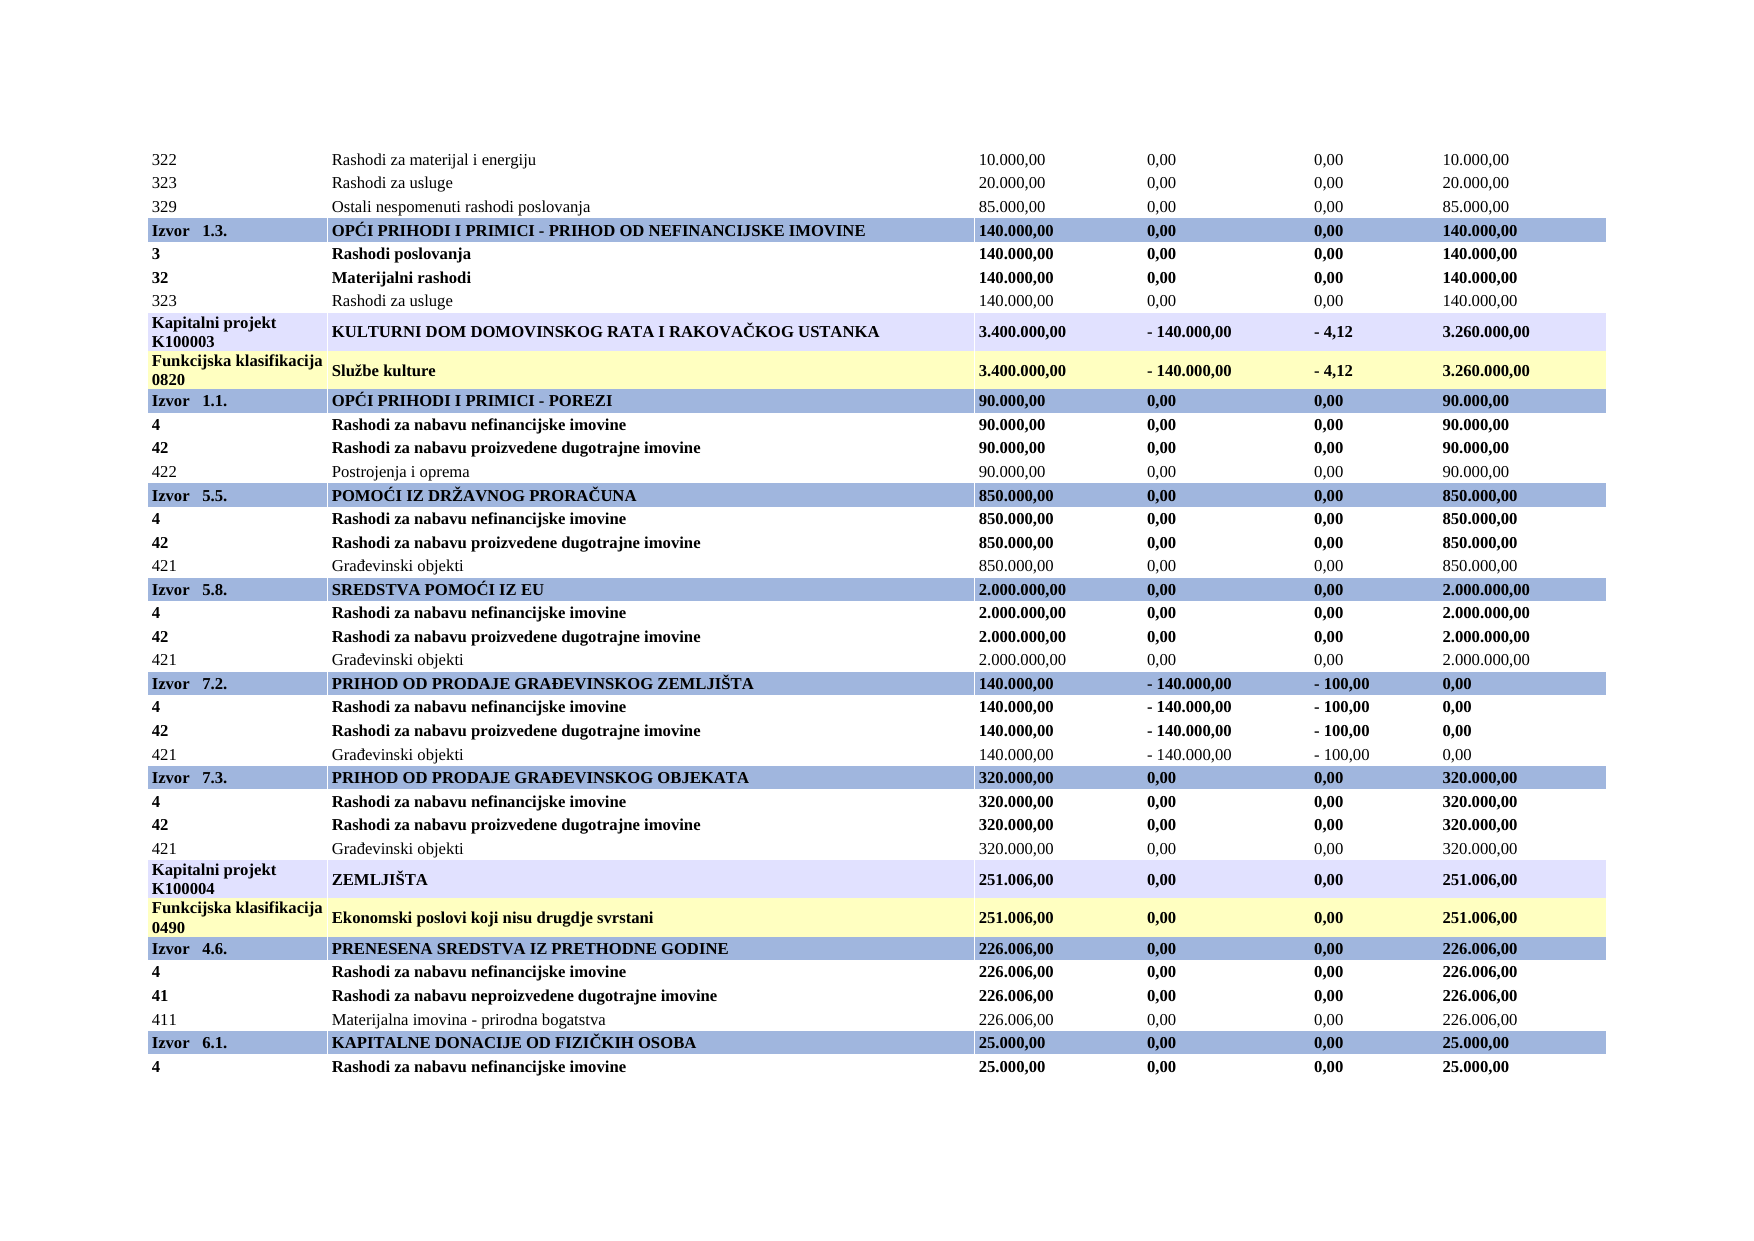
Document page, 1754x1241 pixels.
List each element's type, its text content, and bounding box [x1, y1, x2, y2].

table_cell 2.000.000,00 [1438, 648, 1606, 672]
table_cell 32 [148, 265, 327, 289]
table_cell 0,00 [1143, 813, 1310, 836]
table_cell 226.006,00 [1438, 937, 1606, 960]
table_cell 140.000,00 [975, 265, 1143, 289]
table_cell 140.000,00 [975, 719, 1143, 742]
table_cell 25.000,00 [975, 1054, 1143, 1078]
table_cell 0,00 [1310, 265, 1438, 289]
table_cell 251.006,00 [1438, 860, 1606, 898]
table_cell 20.000,00 [1438, 171, 1606, 195]
table_cell - 140.000,00 [1143, 672, 1310, 695]
table_cell 0,00 [1143, 648, 1310, 672]
table_cell 0,00 [1143, 1007, 1310, 1031]
table_cell 0,00 [1310, 860, 1438, 898]
table_cell 251.006,00 [1438, 898, 1606, 937]
table_cell - 140.000,00 [1143, 742, 1310, 766]
table_cell 850.000,00 [975, 554, 1143, 577]
table_cell 0,00 [1143, 289, 1310, 312]
table_cell 322 [148, 148, 327, 171]
table_cell - 100,00 [1310, 695, 1438, 719]
table_cell 421 [148, 554, 327, 577]
table_cell 850.000,00 [1438, 530, 1606, 554]
table_cell 0,00 [1310, 1007, 1438, 1031]
table_cell 0,00 [1310, 984, 1438, 1007]
table_cell Građevinski objekti [328, 836, 974, 860]
table_cell 25.000,00 [1438, 1031, 1606, 1054]
table_cell 411 [148, 1007, 327, 1031]
table_cell 421 [148, 648, 327, 672]
table_cell Funkcijska klasifikacija 0820 [148, 351, 327, 389]
table_cell 0,00 [1143, 937, 1310, 960]
table_cell 0,00 [1310, 1054, 1438, 1078]
table_cell 0,00 [1143, 898, 1310, 937]
table_cell 0,00 [1143, 218, 1310, 242]
table_cell 0,00 [1310, 601, 1438, 624]
table_cell Rashodi za nabavu nefinancijske imovine [328, 789, 974, 813]
table_cell 0,00 [1310, 578, 1438, 601]
table_cell 140.000,00 [975, 672, 1143, 695]
table_cell 0,00 [1310, 836, 1438, 860]
table_cell 323 [148, 289, 327, 312]
table_cell 323 [148, 171, 327, 195]
table_cell 10.000,00 [1438, 148, 1606, 171]
table_cell 2.000.000,00 [975, 601, 1143, 624]
table_cell 320.000,00 [1438, 766, 1606, 789]
table_cell 320.000,00 [975, 789, 1143, 813]
table_cell PRENESENA SREDSTVA IZ PRETHODNE GODINE [328, 937, 974, 960]
table_cell Rashodi za nabavu nefinancijske imovine [328, 413, 974, 436]
table_cell Izvor 1.1. [148, 389, 327, 413]
table_cell 4 [148, 789, 327, 813]
table_cell 0,00 [1310, 813, 1438, 836]
table_cell 42 [148, 436, 327, 460]
table_cell 0,00 [1143, 601, 1310, 624]
table_cell 226.006,00 [1438, 1007, 1606, 1031]
table_cell 41 [148, 984, 327, 1007]
table_cell 0,00 [1143, 265, 1310, 289]
table_cell Rashodi za nabavu proizvedene dugotrajne imovine [328, 625, 974, 648]
table_cell 140.000,00 [1438, 265, 1606, 289]
table_cell 0,00 [1143, 460, 1310, 483]
table_cell 0,00 [1143, 860, 1310, 898]
table_cell Rashodi za nabavu proizvedene dugotrajne imovine [328, 436, 974, 460]
table_cell Materijalna imovina - prirodna bogatstva [328, 1007, 974, 1031]
table_cell SREDSTVA POMOĆI IZ EU [328, 578, 974, 601]
table_cell 42 [148, 813, 327, 836]
table_cell 140.000,00 [1438, 289, 1606, 312]
table_cell 4 [148, 601, 327, 624]
table_cell OPĆI PRIHODI I PRIMICI - PRIHOD OD NEFINANCIJSKE IMOVINE [328, 218, 974, 242]
table_cell 2.000.000,00 [975, 648, 1143, 672]
table_cell - 4,12 [1310, 351, 1438, 389]
table_cell 90.000,00 [975, 413, 1143, 436]
table_cell Materijalni rashodi [328, 265, 974, 289]
table_cell 0,00 [1310, 171, 1438, 195]
table_cell Rashodi za nabavu nefinancijske imovine [328, 960, 974, 984]
table_cell 850.000,00 [1438, 554, 1606, 577]
table_cell 226.006,00 [975, 984, 1143, 1007]
table_cell 0,00 [1143, 195, 1310, 218]
table_cell 850.000,00 [975, 530, 1143, 554]
table_cell - 100,00 [1310, 672, 1438, 695]
table_cell 0,00 [1310, 413, 1438, 436]
table_cell 0,00 [1310, 436, 1438, 460]
table_cell 0,00 [1438, 719, 1606, 742]
table_cell 0,00 [1143, 625, 1310, 648]
table_cell 0,00 [1310, 507, 1438, 530]
table_cell 90.000,00 [975, 436, 1143, 460]
table_cell 0,00 [1143, 789, 1310, 813]
table_cell 140.000,00 [975, 242, 1143, 265]
table_cell 0,00 [1143, 483, 1310, 507]
table_cell 850.000,00 [975, 507, 1143, 530]
table_cell 226.006,00 [975, 960, 1143, 984]
table_cell 0,00 [1143, 148, 1310, 171]
table_cell 0,00 [1310, 218, 1438, 242]
table_cell 0,00 [1143, 984, 1310, 1007]
table_cell Izvor 1.3. [148, 218, 327, 242]
table_cell Rashodi za nabavu nefinancijske imovine [328, 695, 974, 719]
table_cell 42 [148, 625, 327, 648]
table_cell Izvor 7.2. [148, 672, 327, 695]
table_cell Izvor 5.8. [148, 578, 327, 601]
table_cell 329 [148, 195, 327, 218]
table_cell 0,00 [1438, 695, 1606, 719]
table_cell 20.000,00 [975, 171, 1143, 195]
table_cell 0,00 [1143, 1031, 1310, 1054]
table_cell Rashodi za nabavu proizvedene dugotrajne imovine [328, 813, 974, 836]
table_cell 90.000,00 [975, 389, 1143, 413]
table_cell 42 [148, 530, 327, 554]
table_cell 421 [148, 836, 327, 860]
table_cell 0,00 [1310, 148, 1438, 171]
table_cell Postrojenja i oprema [328, 460, 974, 483]
table_cell 0,00 [1310, 766, 1438, 789]
table_cell 0,00 [1310, 648, 1438, 672]
table_cell 850.000,00 [975, 483, 1143, 507]
table_cell 0,00 [1310, 898, 1438, 937]
table_cell 4 [148, 960, 327, 984]
table_cell Rashodi za nabavu nefinancijske imovine [328, 507, 974, 530]
table_cell Rashodi za nabavu nefinancijske imovine [328, 601, 974, 624]
table_cell 90.000,00 [1438, 413, 1606, 436]
table_cell Ostali nespomenuti rashodi poslovanja [328, 195, 974, 218]
table_cell 25.000,00 [1438, 1054, 1606, 1078]
table_cell 0,00 [1143, 960, 1310, 984]
table_cell 0,00 [1143, 578, 1310, 601]
table_cell Izvor 5.5. [148, 483, 327, 507]
table_cell Rashodi za nabavu neproizvedene dugotrajne imovine [328, 984, 974, 1007]
table_cell 320.000,00 [1438, 789, 1606, 813]
table_cell - 140.000,00 [1143, 719, 1310, 742]
table_cell 421 [148, 742, 327, 766]
table_cell 3.400.000,00 [975, 351, 1143, 389]
table_cell Izvor 7.3. [148, 766, 327, 789]
table_cell - 140.000,00 [1143, 313, 1310, 351]
table_cell PRIHOD OD PRODAJE GRAĐEVINSKOG OBJEKATA [328, 766, 974, 789]
table_cell 0,00 [1310, 242, 1438, 265]
table_cell 0,00 [1310, 1031, 1438, 1054]
table_cell 4 [148, 695, 327, 719]
table_cell 251.006,00 [975, 860, 1143, 898]
table_cell 85.000,00 [975, 195, 1143, 218]
table_cell 3.260.000,00 [1438, 313, 1606, 351]
table_cell 4 [148, 507, 327, 530]
table_cell 140.000,00 [975, 695, 1143, 719]
table_cell 3 [148, 242, 327, 265]
table_cell 140.000,00 [975, 218, 1143, 242]
table_cell 320.000,00 [1438, 813, 1606, 836]
table_cell 85.000,00 [1438, 195, 1606, 218]
table_cell Rashodi za usluge [328, 171, 974, 195]
table_cell KAPITALNE DONACIJE OD FIZIČKIH OSOBA [328, 1031, 974, 1054]
table_cell 4 [148, 1054, 327, 1078]
table_cell 0,00 [1143, 389, 1310, 413]
table_cell 0,00 [1310, 789, 1438, 813]
table_cell Izvor 4.6. [148, 937, 327, 960]
table_cell Ekonomski poslovi koji nisu drugdje svrstani [328, 898, 974, 937]
table_cell - 4,12 [1310, 313, 1438, 351]
table_cell Kapitalni projekt K100004 [148, 860, 327, 898]
table_cell 320.000,00 [975, 766, 1143, 789]
table_cell ZEMLJIŠTA [328, 860, 974, 898]
table_cell 0,00 [1143, 530, 1310, 554]
table_cell 226.006,00 [975, 937, 1143, 960]
table_cell 0,00 [1143, 836, 1310, 860]
table_cell 140.000,00 [975, 742, 1143, 766]
table_cell Funkcijska klasifikacija 0490 [148, 898, 327, 937]
table_cell Građevinski objekti [328, 554, 974, 577]
table_cell 0,00 [1143, 436, 1310, 460]
table_cell 422 [148, 460, 327, 483]
table_cell [148, 148, 1606, 1078]
table_cell 2.000.000,00 [1438, 578, 1606, 601]
table_cell Rashodi za nabavu nefinancijske imovine [328, 1054, 974, 1078]
table_cell 140.000,00 [975, 289, 1143, 312]
table_cell 0,00 [1310, 937, 1438, 960]
table_cell 0,00 [1310, 460, 1438, 483]
table_cell KULTURNI DOM DOMOVINSKOG RATA I RAKOVAČKOG USTANKA [328, 313, 974, 351]
table_cell 0,00 [1438, 742, 1606, 766]
table_cell 2.000.000,00 [975, 625, 1143, 648]
table_cell 140.000,00 [1438, 218, 1606, 242]
table_cell 226.006,00 [1438, 960, 1606, 984]
table_cell 3.400.000,00 [975, 313, 1143, 351]
table_cell - 140.000,00 [1143, 351, 1310, 389]
table_cell 0,00 [1143, 554, 1310, 577]
table_cell 320.000,00 [975, 813, 1143, 836]
table_cell 850.000,00 [1438, 507, 1606, 530]
table_cell 0,00 [1310, 195, 1438, 218]
table_cell Rashodi za materijal i energiju [328, 148, 974, 171]
table_cell Izvor 6.1. [148, 1031, 327, 1054]
table_cell 0,00 [1310, 389, 1438, 413]
table_cell 0,00 [1143, 1054, 1310, 1078]
table_cell 90.000,00 [1438, 460, 1606, 483]
table_cell Građevinski objekti [328, 648, 974, 672]
table_cell Rashodi za nabavu proizvedene dugotrajne imovine [328, 719, 974, 742]
table_cell 0,00 [1310, 530, 1438, 554]
table_cell 140.000,00 [1438, 242, 1606, 265]
table_cell 90.000,00 [975, 460, 1143, 483]
table_cell Građevinski objekti [328, 742, 974, 766]
table_cell - 100,00 [1310, 719, 1438, 742]
table_cell PRIHOD OD PRODAJE GRAĐEVINSKOG ZEMLJIŠTA [328, 672, 974, 695]
table_cell 2.000.000,00 [1438, 601, 1606, 624]
table_cell 0,00 [1310, 625, 1438, 648]
table_cell 320.000,00 [975, 836, 1143, 860]
table_cell - 140.000,00 [1143, 695, 1310, 719]
table_cell Službe kulture [328, 351, 974, 389]
table_cell Kapitalni projekt K100003 [148, 313, 327, 351]
table_cell 0,00 [1143, 507, 1310, 530]
table_cell 2.000.000,00 [975, 578, 1143, 601]
table_cell 0,00 [1438, 672, 1606, 695]
table_cell Rashodi za usluge [328, 289, 974, 312]
table_cell 0,00 [1143, 171, 1310, 195]
table_cell 90.000,00 [1438, 436, 1606, 460]
table_cell 42 [148, 719, 327, 742]
table_cell 251.006,00 [975, 898, 1143, 937]
table_cell 3.260.000,00 [1438, 351, 1606, 389]
table_cell 25.000,00 [975, 1031, 1143, 1054]
table_cell 0,00 [1143, 242, 1310, 265]
table_cell 0,00 [1310, 960, 1438, 984]
table_cell 850.000,00 [1438, 483, 1606, 507]
table_cell 0,00 [1143, 413, 1310, 436]
table_cell 0,00 [1310, 554, 1438, 577]
table_cell 10.000,00 [975, 148, 1143, 171]
table_cell Rashodi za nabavu proizvedene dugotrajne imovine [328, 530, 974, 554]
table_cell 226.006,00 [1438, 984, 1606, 1007]
table_cell 0,00 [1310, 289, 1438, 312]
table_cell 4 [148, 413, 327, 436]
table_cell 320.000,00 [1438, 836, 1606, 860]
table_cell Rashodi poslovanja [328, 242, 974, 265]
table_cell POMOĆI IZ DRŽAVNOG PRORAČUNA [328, 483, 974, 507]
table_cell 226.006,00 [975, 1007, 1143, 1031]
table_cell 0,00 [1310, 483, 1438, 507]
table_cell - 100,00 [1310, 742, 1438, 766]
table_cell 90.000,00 [1438, 389, 1606, 413]
table_cell OPĆI PRIHODI I PRIMICI - POREZI [328, 389, 974, 413]
table_cell 0,00 [1143, 766, 1310, 789]
table_cell 2.000.000,00 [1438, 625, 1606, 648]
